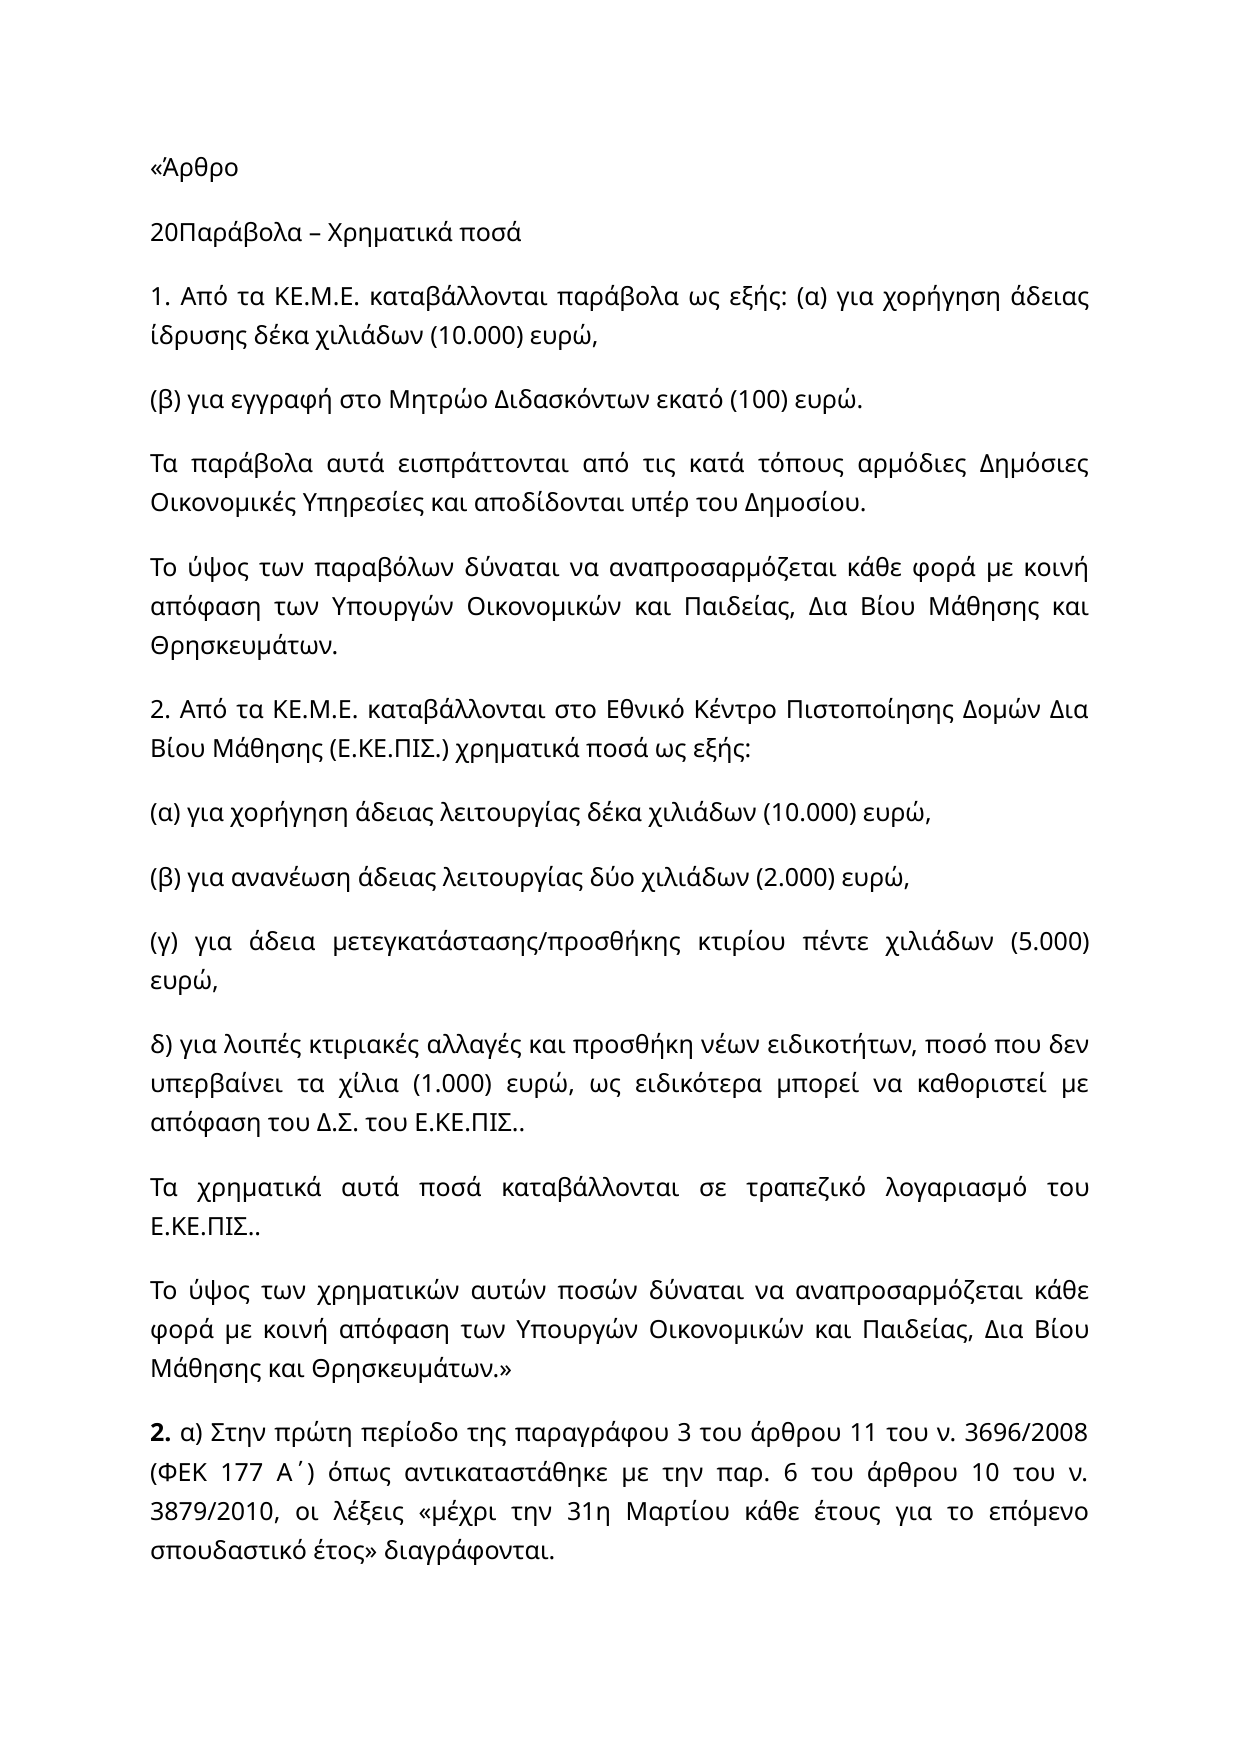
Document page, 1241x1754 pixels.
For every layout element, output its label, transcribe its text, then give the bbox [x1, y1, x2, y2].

text δ) για λοιπές κτιριακές αλλαγές και προσθήκη νέων ειδικοτήτων, ποσό που δεν υπερβαίνει τα χίλια (1.000) ευρώ, ως ειδικότερα μπορεί να καθοριστεί με απόφαση του Δ.Σ. του Ε.ΚΕ.ΠΙΣ.. [150, 1027, 1090, 1139]
text Το ύψος των χρηματικών αυτών ποσών δύναται να αναπροσαρμόζεται κάθε φορά με κοινή απόφαση των Υπουργών Οικονομικών και Παιδείας, Δια Βίου Μάθησης και Θρησκευμάτων.» [150, 1272, 1090, 1385]
text 20Παράβολα – Χρηματικά ποσά [150, 214, 1090, 248]
text (α) για χορήγηση άδειας λειτουργίας δέκα χιλιάδων (10.000) ευρώ, [150, 795, 1090, 829]
text (γ) για άδεια μετεγκατάστασης/προσθήκης κτιρίου πέντε χιλιάδων (5.000) ευρώ, [150, 923, 1090, 997]
text Το ύψος των παραβόλων δύναται να αναπροσαρμόζεται κάθε φορά με κοινή απόφαση των Υπουργών Οικονομικών και Παιδείας, Δια Βίου Μάθησης και Θρησκευμάτων. [150, 549, 1090, 662]
text (β) για ανανέωση άδειας λειτουργίας δύο χιλιάδων (2.000) ευρώ, [150, 859, 1090, 893]
text «Άρθρο [150, 150, 1090, 184]
text (β) για εγγραφή στο Μητρώο Διδασκόντων εκατό (100) ευρώ. [150, 382, 1090, 416]
text 2. α) Στην πρώτη περίοδο της παραγράφου 3 του άρθρου 11 του ν. 3696/2008 (ΦΕΚ 177 Α΄) όπως αντικαταστάθηκε με την παρ. 6 του άρθρου 10 του ν. 3879/2010, οι λέξεις «μέχρι την 31η Μαρτίου κάθε έτους για το επόμενο σπουδαστικό έτος» διαγράφονται. [150, 1415, 1090, 1567]
text Τα παράβολα αυτά εισπράττονται από τις κατά τόπους αρμόδιες Δημόσιες Οικονομικές Υπηρεσίες και αποδίδονται υπέρ του Δημοσίου. [150, 446, 1090, 519]
text Τα χρηματικά αυτά ποσά καταβάλλονται σε τραπεζικό λογαριασμό του Ε.ΚΕ.ΠΙΣ.. [150, 1169, 1090, 1242]
text 1. Από τα ΚΕ.Μ.Ε. καταβάλλονται παράβολα ως εξής: (α) για χορήγηση άδειας ίδρυσης δέκα χιλιάδων (10.000) ευρώ, [150, 278, 1090, 352]
text 2. Από τα ΚΕ.Μ.Ε. καταβάλλονται στο Εθνικό Κέντρο Πιστοποίησης Δομών Δια Βίου Μάθησης (Ε.ΚΕ.ΠΙΣ.) χρηματικά ποσά ως εξής: [150, 692, 1090, 765]
